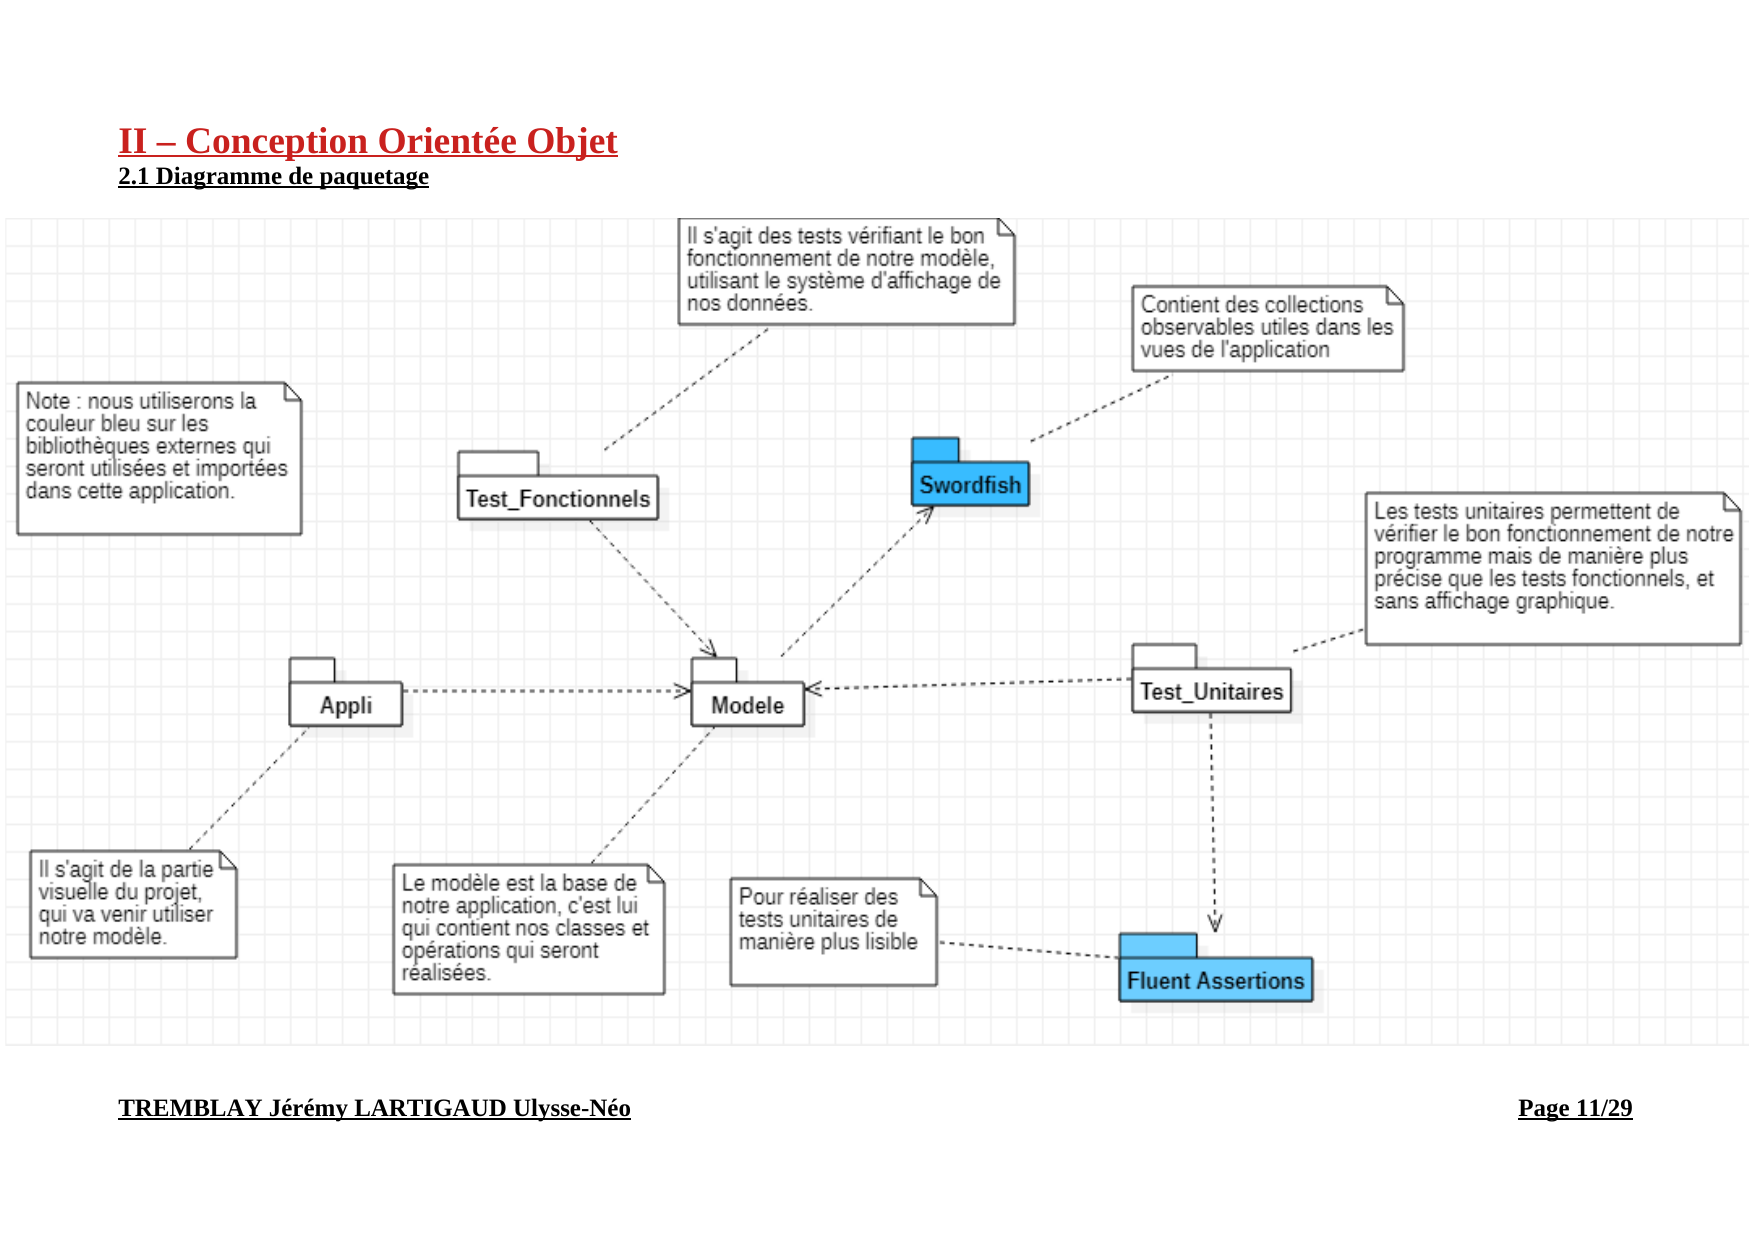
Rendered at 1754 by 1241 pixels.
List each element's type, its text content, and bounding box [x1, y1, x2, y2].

picture [5, 218, 1749, 1046]
text II – Conception Orientée Objet [118, 118, 1636, 161]
text 2.1 Diagramme de paquetage [118, 161, 1636, 190]
